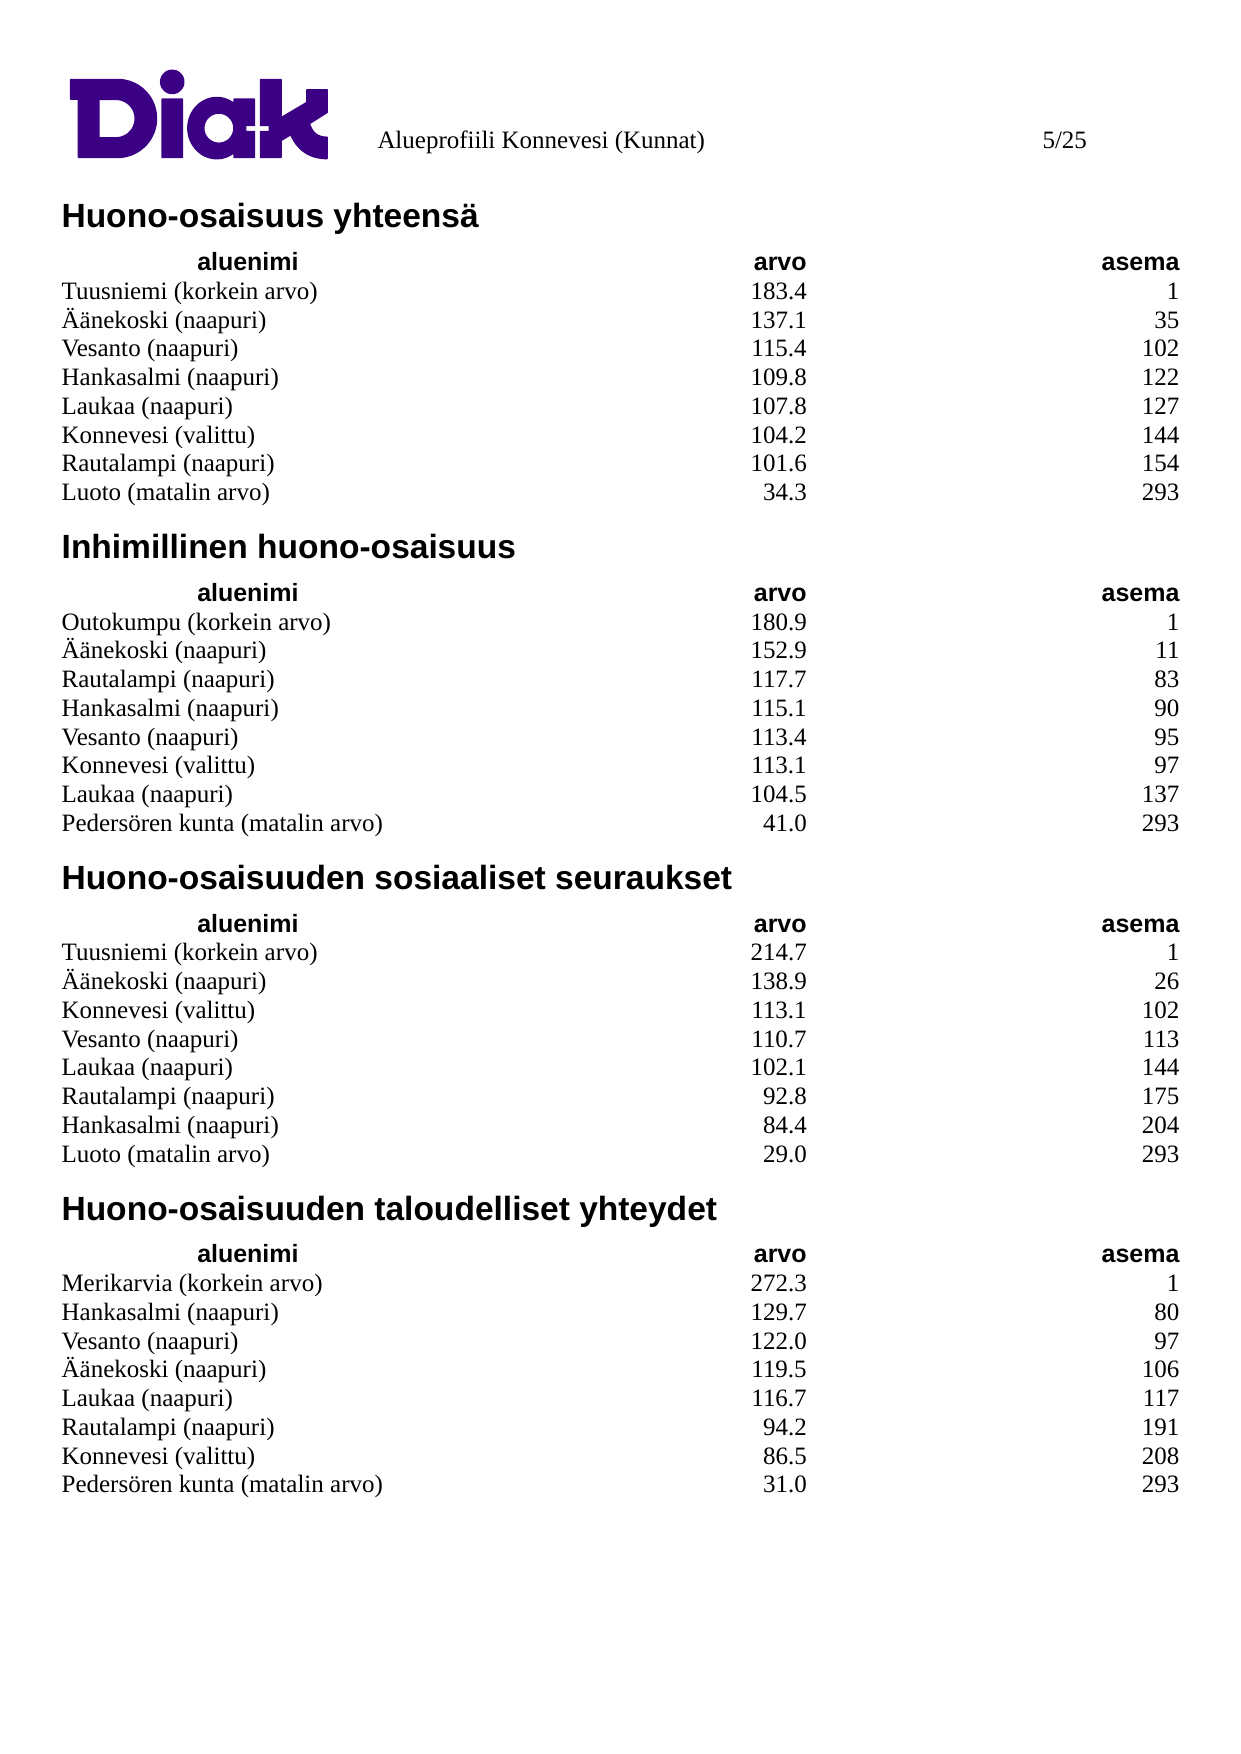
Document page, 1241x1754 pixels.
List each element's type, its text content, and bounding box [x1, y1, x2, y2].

table_cell Äänekoski (naapuri) [61, 1355, 434, 1383]
table_cell 31.0 [434, 1470, 806, 1498]
table_cell Vesanto (naapuri) [61, 722, 434, 751]
table_cell Luoto (matalin arvo) [61, 477, 434, 506]
table_cell 214.7 [434, 938, 806, 966]
table_cell 83 [806, 664, 1179, 693]
table_cell Hankasalmi (naapuri) [61, 362, 434, 391]
table_cell 127 [806, 391, 1179, 420]
table_cell 115.1 [434, 693, 806, 722]
table_cell 191 [806, 1412, 1179, 1441]
table_cell 104.5 [434, 779, 806, 808]
table_cell Rautalampi (naapuri) [61, 449, 434, 477]
table_cell 95 [806, 722, 1179, 751]
table_cell Äänekoski (naapuri) [61, 305, 434, 333]
table_cell 115.4 [434, 334, 806, 362]
table_cell 1 [806, 607, 1179, 636]
table_cell Konnevesi (valittu) [61, 995, 434, 1024]
table_cell Äänekoski (naapuri) [61, 636, 434, 664]
table_cell 102 [806, 995, 1179, 1024]
table_cell Konnevesi (valittu) [61, 420, 434, 448]
table_header arvo [434, 247, 806, 276]
table_header aluenimi [61, 1240, 434, 1268]
table_cell 97 [806, 751, 1179, 779]
table_cell Merikarvia (korkein arvo) [61, 1268, 434, 1297]
table_cell Hankasalmi (naapuri) [61, 1110, 434, 1139]
table_cell 107.8 [434, 391, 806, 420]
table_cell 41.0 [434, 808, 806, 837]
table_cell 109.8 [434, 362, 806, 391]
table_cell 92.8 [434, 1081, 806, 1110]
table_header asema [806, 1240, 1179, 1268]
table_cell Vesanto (naapuri) [61, 1024, 434, 1052]
table_cell Rautalampi (naapuri) [61, 1081, 434, 1110]
table_cell Outokumpu (korkein arvo) [61, 607, 434, 636]
subtitle Inhimillinen huono-osaisuus [61, 527, 1179, 566]
table_cell 1 [806, 276, 1179, 305]
table_cell 138.9 [434, 966, 806, 995]
table_cell 1 [806, 938, 1179, 966]
table_cell Laukaa (naapuri) [61, 1053, 434, 1081]
table_cell Hankasalmi (naapuri) [61, 1297, 434, 1326]
subtitle Huono-osaisuuden taloudelliset yhteydet [61, 1188, 1179, 1227]
table_cell 104.2 [434, 420, 806, 448]
table_cell Laukaa (naapuri) [61, 1383, 434, 1412]
table_cell 208 [806, 1441, 1179, 1469]
table_cell 144 [806, 420, 1179, 448]
table_cell Vesanto (naapuri) [61, 1326, 434, 1354]
table_cell 110.7 [434, 1024, 806, 1052]
table_header asema [806, 578, 1179, 607]
table_header aluenimi [61, 247, 434, 276]
table_cell Laukaa (naapuri) [61, 391, 434, 420]
table_cell Tuusniemi (korkein arvo) [61, 938, 434, 966]
table_cell 90 [806, 693, 1179, 722]
table_cell 137.1 [434, 305, 806, 333]
table_header aluenimi [61, 909, 434, 937]
table_cell Laukaa (naapuri) [61, 779, 434, 808]
table_cell Rautalampi (naapuri) [61, 1412, 434, 1441]
table_cell 113 [806, 1024, 1179, 1052]
table_cell 113.1 [434, 995, 806, 1024]
table_cell 117 [806, 1383, 1179, 1412]
table_cell 137 [806, 779, 1179, 808]
table_cell Luoto (matalin arvo) [61, 1139, 434, 1167]
table_cell 272.3 [434, 1268, 806, 1297]
table_cell 293 [806, 808, 1179, 837]
table_cell 101.6 [434, 449, 806, 477]
table_cell Tuusniemi (korkein arvo) [61, 276, 434, 305]
table_cell 113.1 [434, 751, 806, 779]
table_cell Hankasalmi (naapuri) [61, 693, 434, 722]
table_cell 293 [806, 477, 1179, 506]
table_cell Vesanto (naapuri) [61, 334, 434, 362]
table_cell 117.7 [434, 664, 806, 693]
table_cell 113.4 [434, 722, 806, 751]
table_cell 97 [806, 1326, 1179, 1354]
table_cell Pedersören kunta (matalin arvo) [61, 1470, 434, 1498]
table_cell 26 [806, 966, 1179, 995]
table_cell 11 [806, 636, 1179, 664]
table_cell Äänekoski (naapuri) [61, 966, 434, 995]
table_cell 180.9 [434, 607, 806, 636]
table_cell 175 [806, 1081, 1179, 1110]
table_cell 84.4 [434, 1110, 806, 1139]
table_header aluenimi [61, 578, 434, 607]
table_cell 119.5 [434, 1355, 806, 1383]
table_header arvo [434, 1240, 806, 1268]
table_header arvo [434, 909, 806, 937]
table_header asema [806, 909, 1179, 937]
table_cell 1 [806, 1268, 1179, 1297]
table_cell 152.9 [434, 636, 806, 664]
table_cell Pedersören kunta (matalin arvo) [61, 808, 434, 837]
table_cell 116.7 [434, 1383, 806, 1412]
table_cell 29.0 [434, 1139, 806, 1167]
table_cell 129.7 [434, 1297, 806, 1326]
table_cell 122 [806, 362, 1179, 391]
table_cell Rautalampi (naapuri) [61, 664, 434, 693]
subtitle Huono-osaisuuden sosiaaliset seuraukset [61, 858, 1179, 896]
table_cell 122.0 [434, 1326, 806, 1354]
table_cell 102.1 [434, 1053, 806, 1081]
table_cell 154 [806, 449, 1179, 477]
table_cell 144 [806, 1053, 1179, 1081]
table_cell 204 [806, 1110, 1179, 1139]
table_cell 80 [806, 1297, 1179, 1326]
table_cell Konnevesi (valittu) [61, 1441, 434, 1469]
table_header arvo [434, 578, 806, 607]
table_cell 86.5 [434, 1441, 806, 1469]
table_header asema [806, 247, 1179, 276]
table_cell Konnevesi (valittu) [61, 751, 434, 779]
table_cell 293 [806, 1470, 1179, 1498]
table_cell 102 [806, 334, 1179, 362]
table_cell 106 [806, 1355, 1179, 1383]
table_cell 293 [806, 1139, 1179, 1167]
table_cell 35 [806, 305, 1179, 333]
table_cell 183.4 [434, 276, 806, 305]
table_cell 34.3 [434, 477, 806, 506]
subtitle Huono-osaisuus yhteensä [61, 196, 1179, 235]
table_cell 94.2 [434, 1412, 806, 1441]
